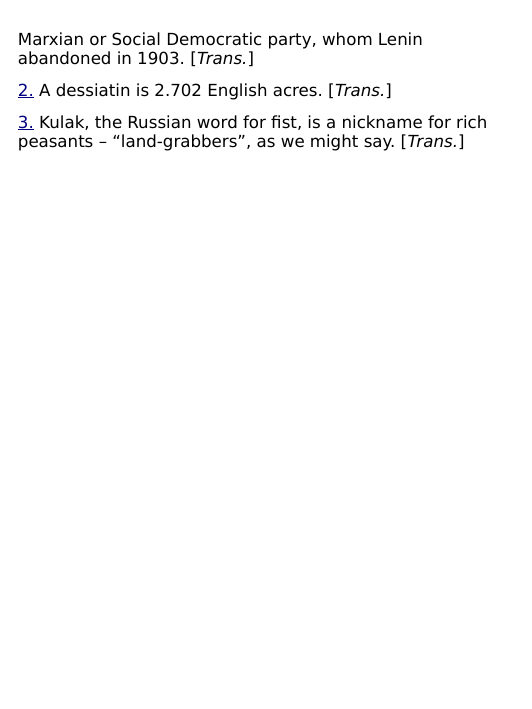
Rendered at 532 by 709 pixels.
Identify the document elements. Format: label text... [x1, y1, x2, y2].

text Marxian or Social Democratic party, whom Lenin abandoned in 1903. [Trans.] [18, 29, 514, 68]
text 3. Kulak, the Russian word for fist, is a nickname for rich peasants – “land-grabbers”, as we might say. [Trans.] [18, 113, 514, 151]
text 2. A dessiatin is 2.702 English acres. [Trans.] [18, 81, 514, 100]
